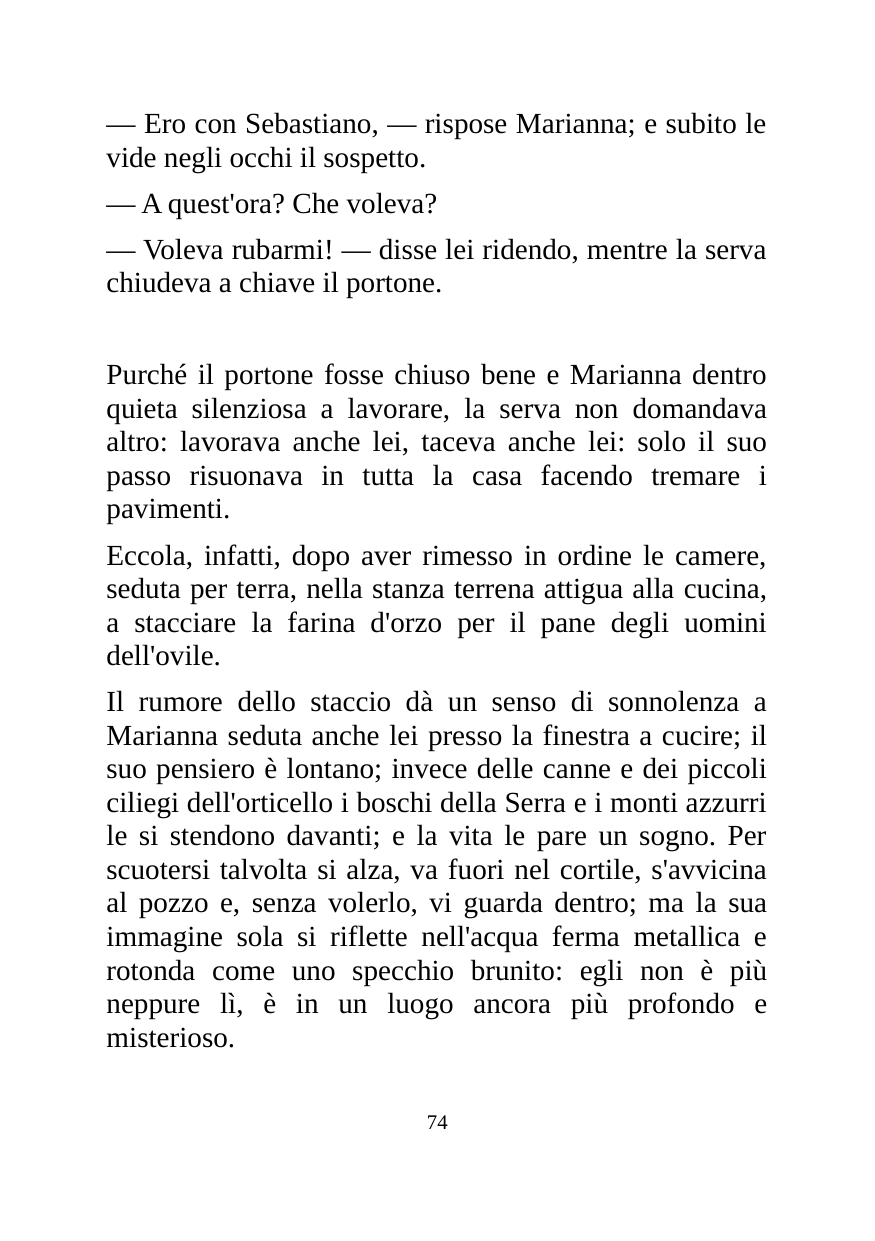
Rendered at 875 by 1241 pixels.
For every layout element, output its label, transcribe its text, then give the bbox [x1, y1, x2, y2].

text Eccola, infatti, dopo aver rimesso in ordine le camere, seduta per terra, nella stanza terrena attigua alla cucina, a stacciare la farina d'orzo per il pane degli uomini dell'ovile. [106, 538, 768, 672]
text — Ero con Sebastiano, — rispose Marianna; e subito le vide negli occhi il sospetto. [106, 106, 768, 173]
text Purché il portone fosse chiuso bene e Marianna dentro quieta silenziosa a lavorare, la serva non domandava altro: lavorava anche lei, taceva anche lei: solo il suo passo risuonava in tutta la casa facendo tremare i pavimenti. [106, 357, 768, 525]
text — Voleva rubarmi! — disse lei ridendo, mentre la serva chiudeva a chiave il portone. [106, 232, 768, 299]
text — A quest'ora? Che voleva? [106, 186, 768, 219]
text Il rumore dello staccio dà un senso di sonnolenza a Marianna seduta anche lei presso la finestra a cucire; il suo pensiero è lontano; invece delle canne e dei piccoli ciliegi dell'orticello i boschi della Serra e i monti azzurri le si stendono davanti; e la vita le pare un sogno. Per scuotersi talvolta si alza, va fuori nel cortile, s'avvicina al pozzo e, senza volerlo, vi guarda dentro; ma la sua immagine sola si riflette nell'acqua ferma metallica e rotonda come uno specchio brunito: egli non è più neppure lì, è in un luogo ancora più profondo e misterioso. [106, 684, 768, 1053]
